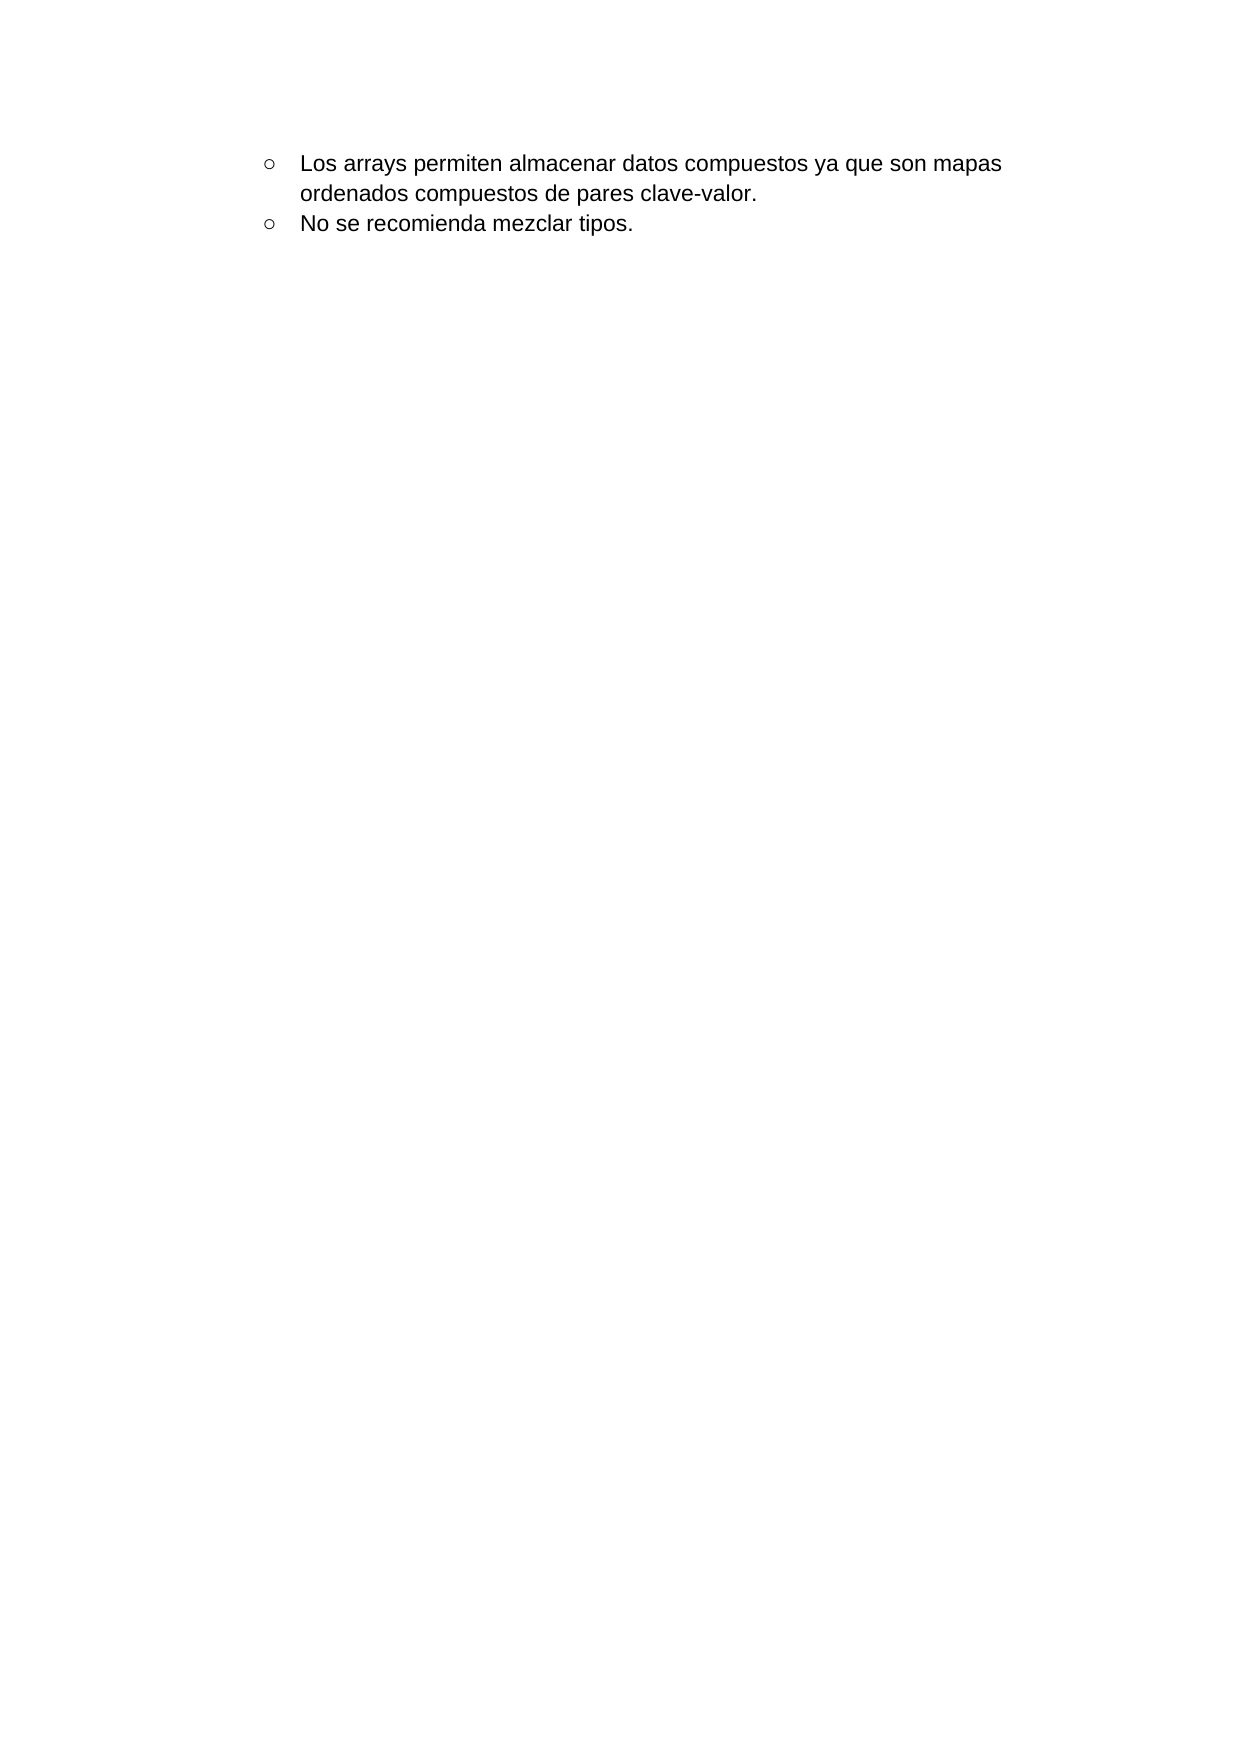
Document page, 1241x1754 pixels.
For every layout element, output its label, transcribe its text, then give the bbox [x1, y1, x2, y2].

list Los arrays permiten almacenar datos compuestos ya que son mapas ordenados compuestos de pares clave-valor. [262, 150, 1090, 207]
list No se recomienda mezclar tipos. [262, 210, 1090, 237]
